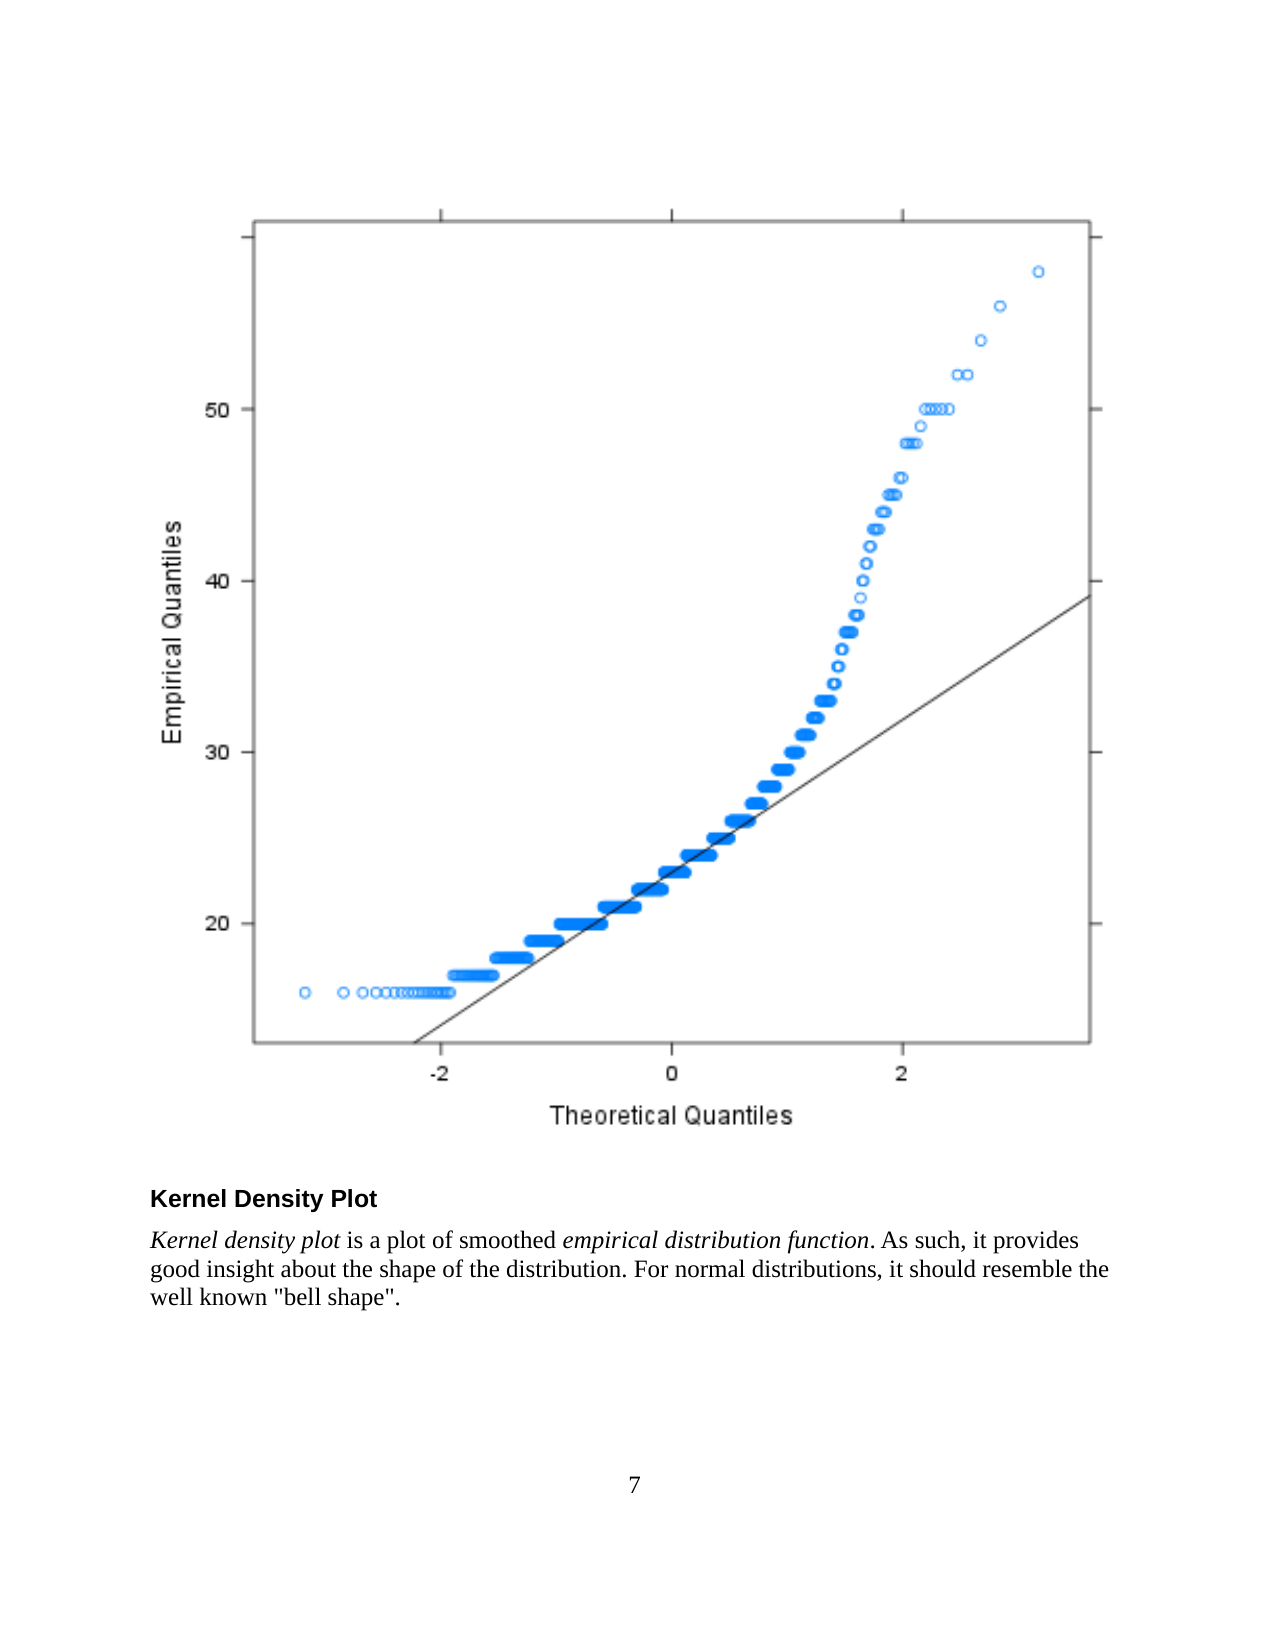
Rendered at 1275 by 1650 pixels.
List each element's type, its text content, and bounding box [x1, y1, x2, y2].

text Kernel density plot is a plot of smoothed empirical distribution function. As such, it provides good insight about the shape of the distribution. For normal distributions, it should resemble the well known "bell shape". [150, 1225, 1125, 1311]
subtitle Kernel Density Plot [150, 1184, 1125, 1212]
picture [150, 150, 1150, 1150]
